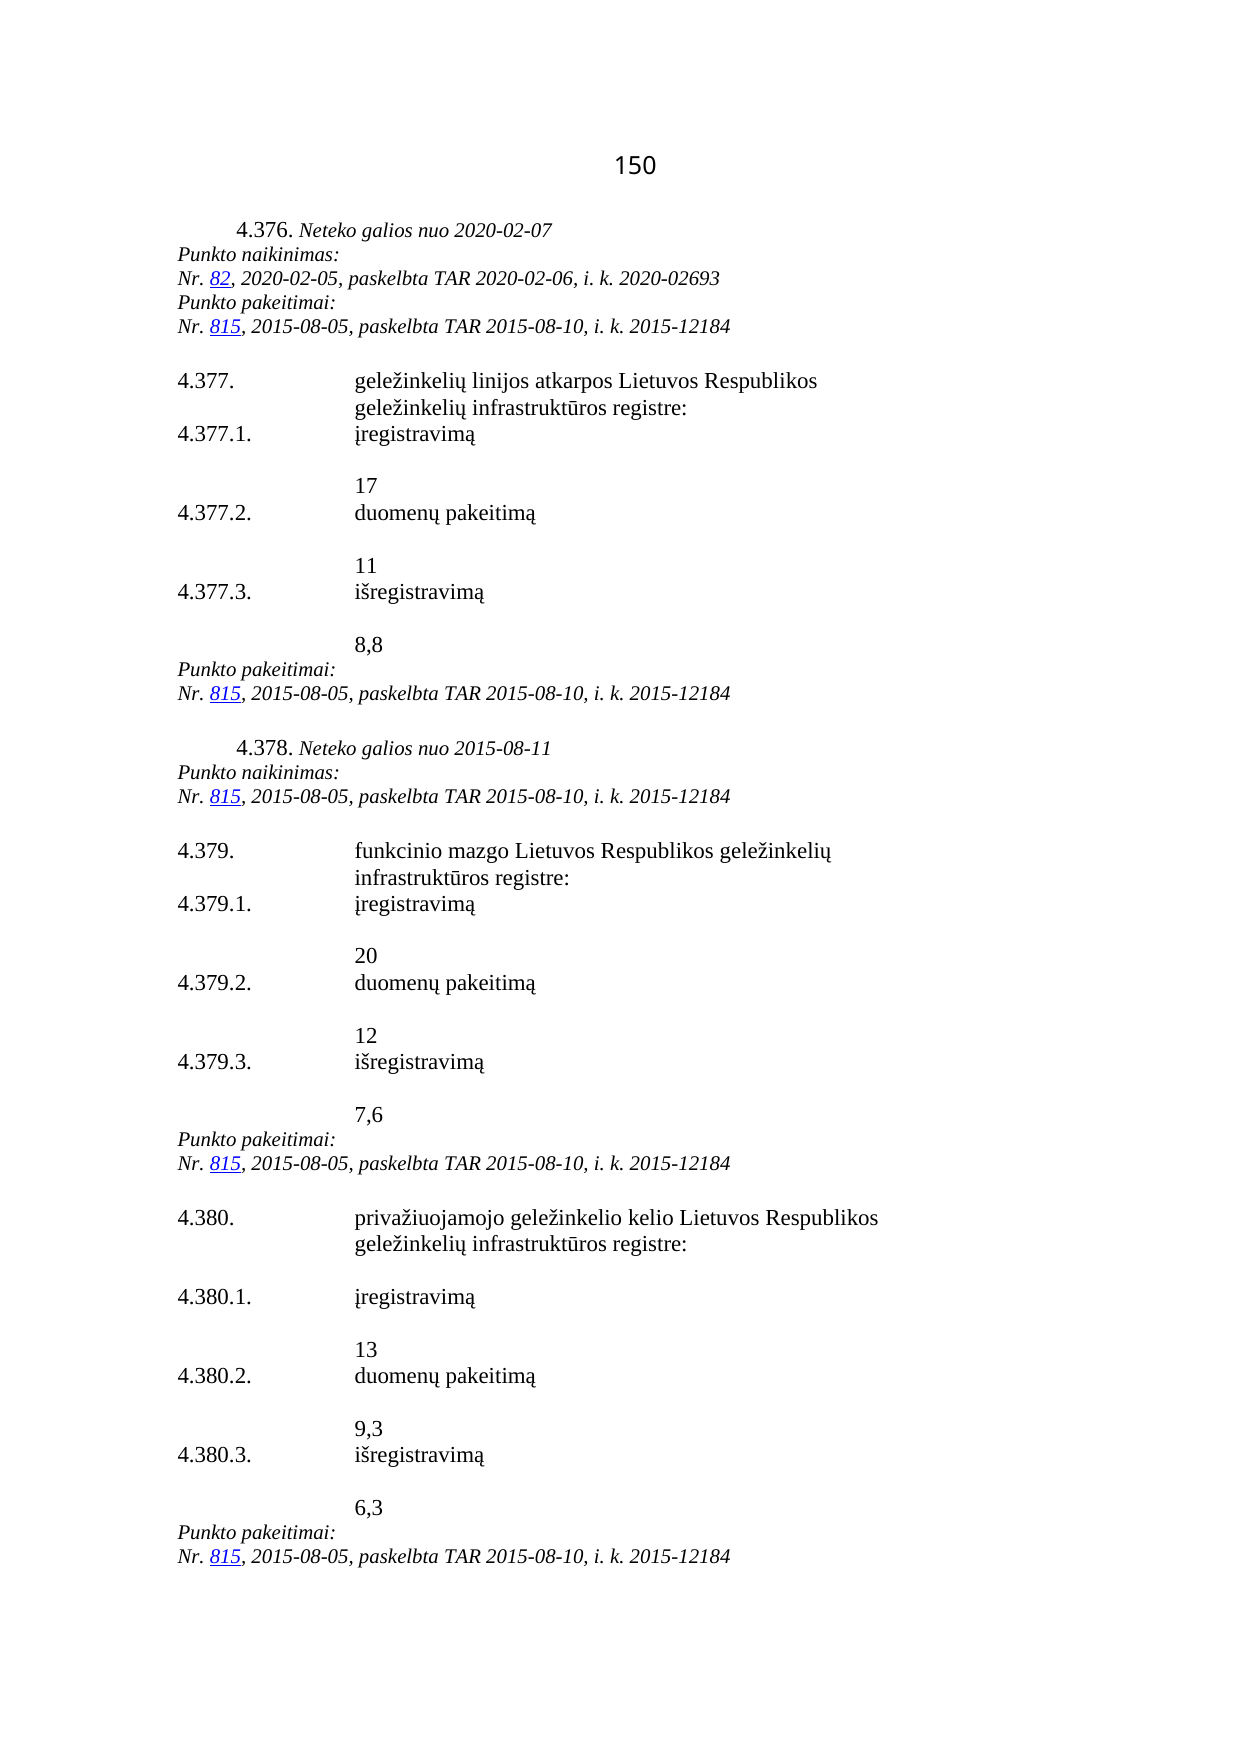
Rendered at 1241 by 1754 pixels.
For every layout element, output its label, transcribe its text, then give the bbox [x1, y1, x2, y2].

text 4.380. privažiuojamojo geležinkelio kelio Lietuvos Respublikos [177, 1204, 945, 1230]
text Nr. 815, 2015-08-05, paskelbta TAR 2015-08-10, i. k. 2015-12184 [177, 1544, 1093, 1568]
text Nr. 815, 2015-08-05, paskelbta TAR 2015-08-10, i. k. 2015-12184 [177, 681, 1093, 705]
text 4.379.2. duomenų pakeitimą 12 [177, 969, 945, 1048]
text Nr. 815, 2015-08-05, paskelbta TAR 2015-08-10, i. k. 2015-12184 [177, 784, 1093, 808]
text 4.377. geležinkelių linijos atkarpos Lietuvos Respublikos [177, 367, 945, 393]
text Punkto pakeitimai: [177, 657, 1093, 681]
text 4.376. Neteko galios nuo 2020-02-07 [177, 216, 1093, 242]
text Nr. 82, 2020-02-05, paskelbta TAR 2020-02-06, i. k. 2020-02693 [177, 266, 1093, 290]
text Punkto pakeitimai: [177, 1127, 1093, 1151]
text geležinkelių infrastruktūros registre: [354, 393, 945, 420]
text 4.379. funkcinio mazgo Lietuvos Respublikos geležinkelių [177, 837, 945, 863]
text 4.379.1. įregistravimą 20 [177, 890, 945, 969]
text infrastruktūros registre: [354, 863, 945, 890]
text 4.377.2. duomenų pakeitimą 11 [177, 499, 945, 578]
text 4.380.1. įregistravimą 13 [177, 1283, 945, 1362]
text Punkto pakeitimai: [177, 290, 1093, 314]
text 4.378. Neteko galios nuo 2015-08-11 [177, 734, 1093, 760]
text 4.377.3. išregistravimą 8,8 [177, 578, 945, 657]
text Punkto pakeitimai: [177, 1520, 1093, 1544]
text 4.377.1. įregistravimą 17 [177, 420, 945, 499]
text 4.380.2. duomenų pakeitimą 9,3 [177, 1362, 945, 1441]
text 4.380.3. išregistravimą 6,3 [177, 1441, 945, 1520]
text Nr. 815, 2015-08-05, paskelbta TAR 2015-08-10, i. k. 2015-12184 [177, 314, 1093, 338]
text Punkto naikinimas: [177, 242, 1093, 266]
text Punkto naikinimas: [177, 760, 1093, 784]
text Nr. 815, 2015-08-05, paskelbta TAR 2015-08-10, i. k. 2015-12184 [177, 1151, 1093, 1175]
text geležinkelių infrastruktūros registre: [354, 1230, 945, 1283]
text 4.379.3. išregistravimą 7,6 [177, 1048, 945, 1127]
